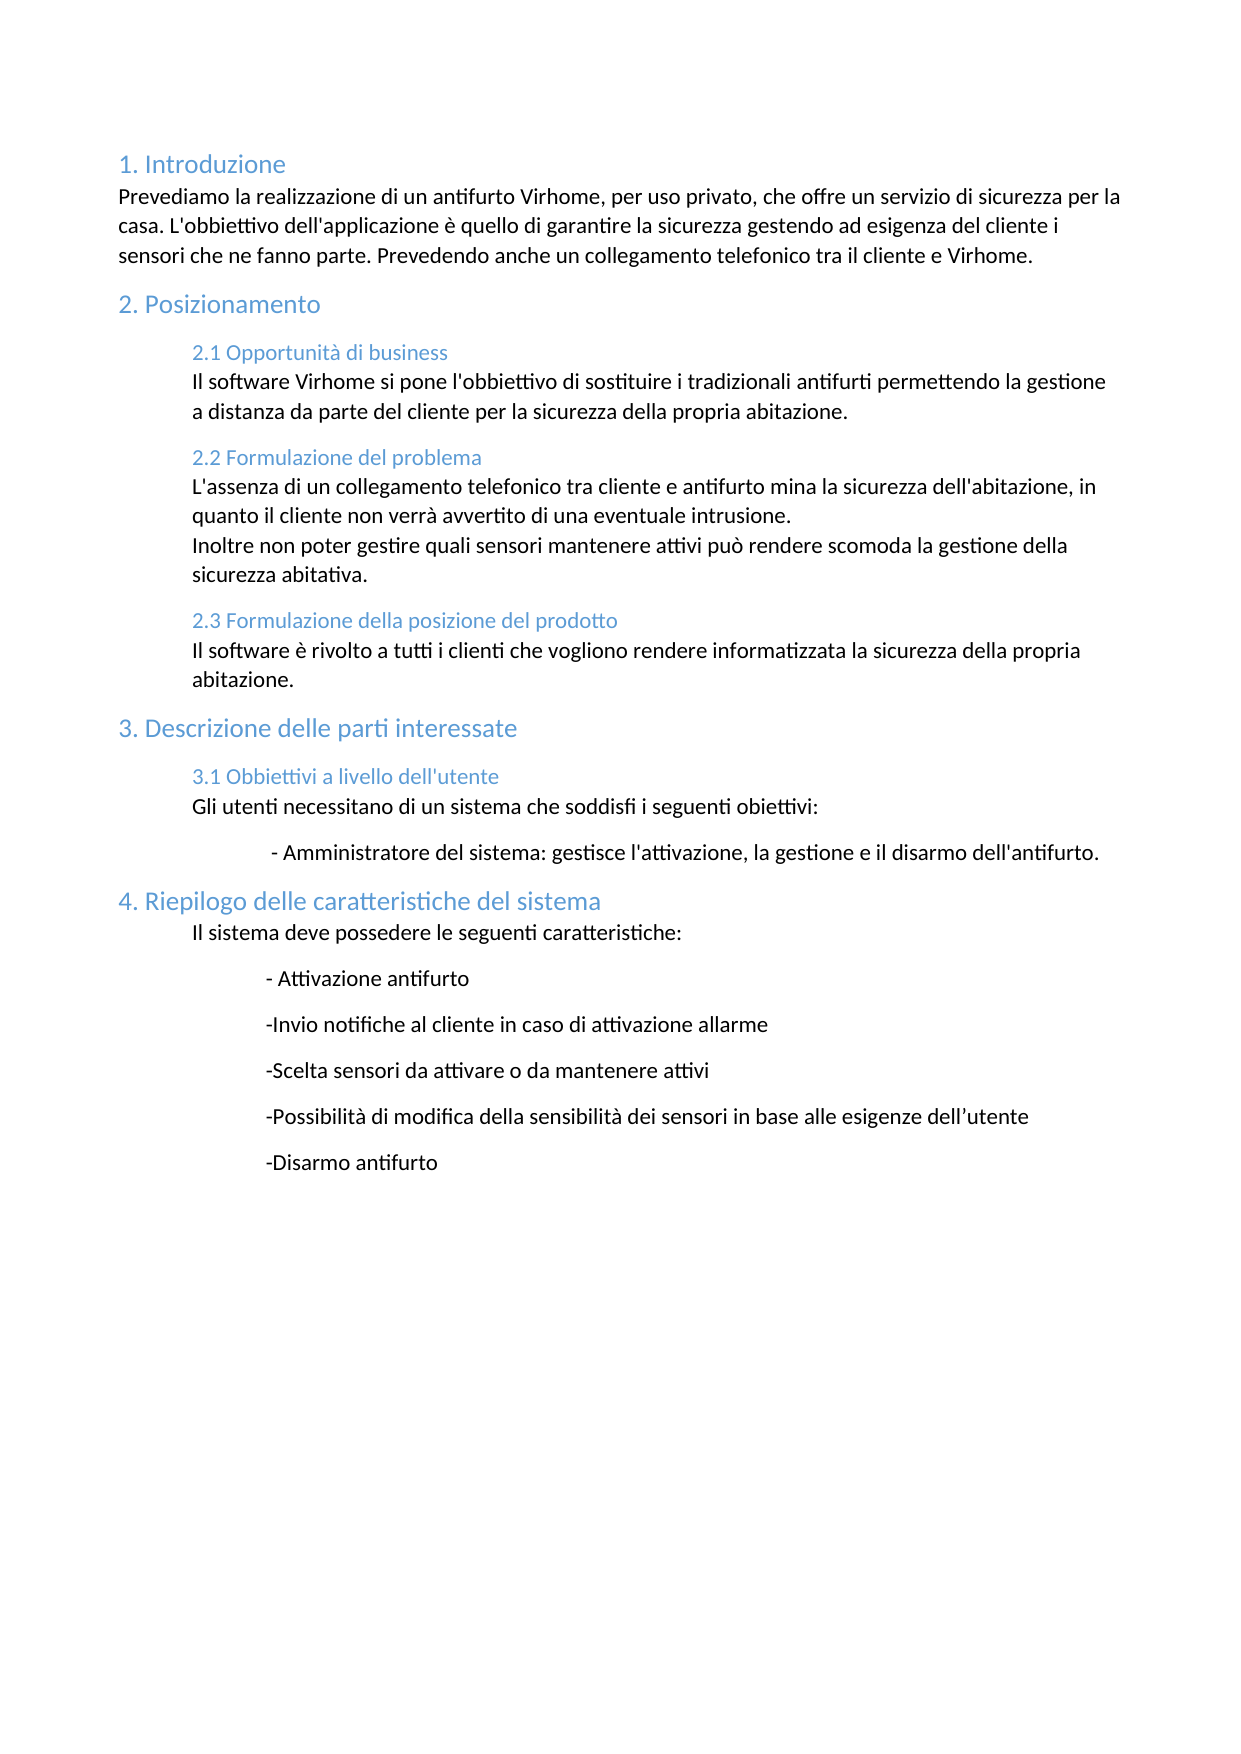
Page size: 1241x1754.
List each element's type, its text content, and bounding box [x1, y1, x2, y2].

text 3. Descrizione delle parti interessate [118, 711, 1122, 744]
text 1. Introduzione Prevediamo la realizzazione di un antifurto Virhome, per uso privato, che offre un servizio di sicurezza per la casa. L'obbiettivo dell'applicazione è quello di garantire la sicurezza gestendo ad esigenza del cliente i sensori che ne fanno parte. Prevedendo anche un collegamento telefonico tra il cliente e Virhome. [118, 148, 1122, 269]
text 2. Posizionamento [118, 287, 1122, 320]
text -Disarmo antifurto [266, 1148, 1122, 1206]
text 2.1 Opportunità di business Il software Virhome si pone l'obbiettivo di sostituire i tradizionali antifurti permettendo la gestione a distanza da parte del cliente per la sicurezza della propria abitazione. [192, 338, 1122, 425]
text 2.3 Formulazione della posizione del prodotto Il software è rivolto a tutti i clienti che vogliono rendere informatizzata la sicurezza della propria abitazione. [192, 606, 1122, 693]
text - Attivazione antifurto [266, 964, 1122, 992]
text - Amministratore del sistema: gestisce l'attivazione, la gestione e il disarmo dell'antifurto. [192, 838, 1122, 866]
text 4. Riepilogo delle caratteristiche del sistema Il sistema deve possedere le seguenti caratteristiche: [118, 884, 1122, 946]
text -Invio notifiche al cliente in caso di attivazione allarme [266, 1010, 1122, 1038]
text 3.1 Obbiettivi a livello dell'utente Gli utenti necessitano di un sistema che soddisfi i seguenti obiettivi: [192, 762, 1122, 820]
text 2.2 Formulazione del problema L'assenza di un collegamento telefonico tra cliente e antifurto mina la sicurezza dell'abitazione, in quanto il cliente non verrà avvertito di una eventuale intrusione. Inoltre non poter gestire quali sensori mantenere attivi può rendere scomoda la gestione della sicurezza abitativa. [192, 443, 1122, 588]
text -Scelta sensori da attivare o da mantenere attivi [266, 1056, 1122, 1084]
text -Possibilità di modifica della sensibilità dei sensori in base alle esigenze dell’utente [266, 1102, 1122, 1130]
